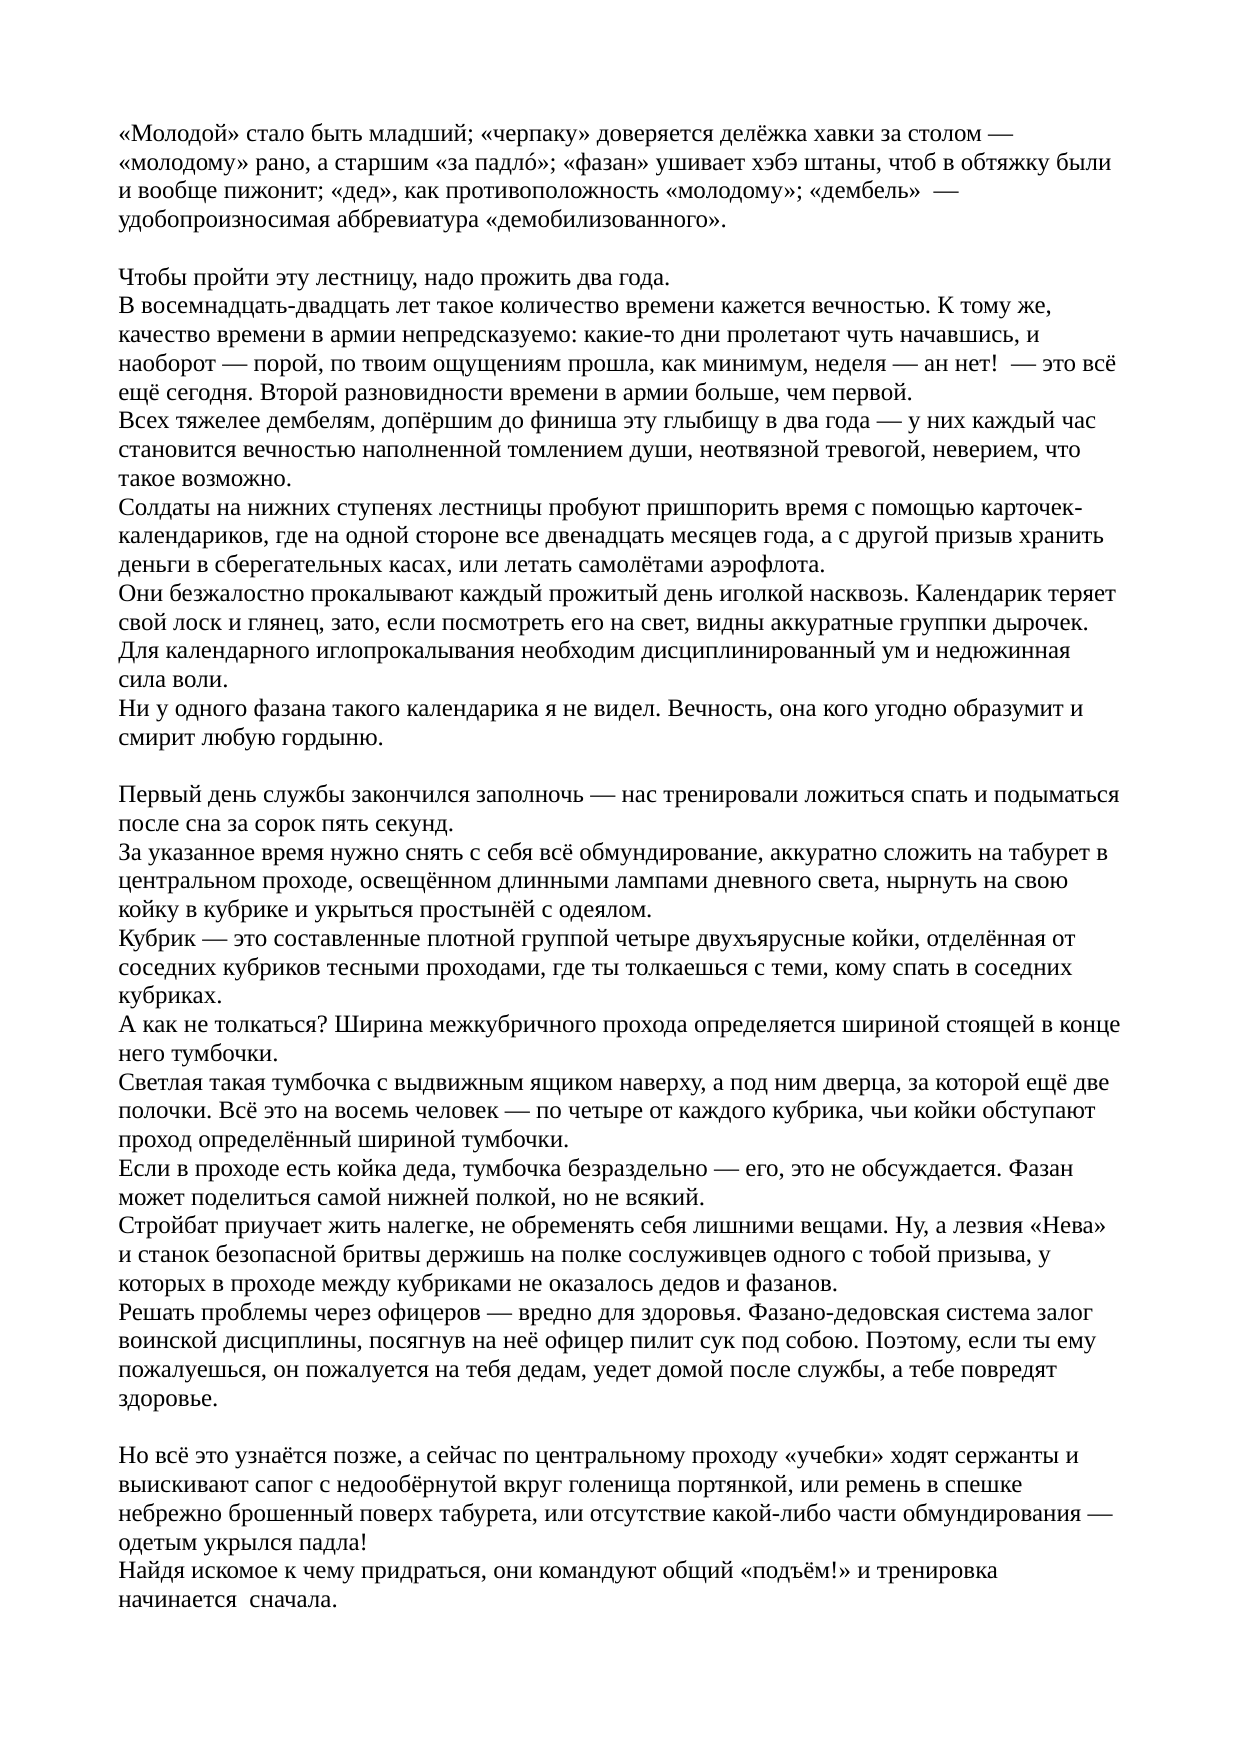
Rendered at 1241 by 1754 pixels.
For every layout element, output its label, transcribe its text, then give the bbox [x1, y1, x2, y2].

text В восемнадцать-двадцать лет такое количество времени кажется вечностью. К тому же, качество времени в армии непредсказуемо: какие-то дни пролетают чуть начавшись, и наоборот — порой, по твоим ощущениям прошла, как минимум, неделя — ан нет! — это всё ещё сегодня. Второй разновидности времени в армии больше, чем первой. [118, 291, 1122, 406]
text Для календарного иглопрокалывания необходим дисциплинированный ум и недюжинная сила воли. [118, 636, 1122, 693]
text Ни у одного фазана такого календарика я не видел. Вечность, она кого угодно образумит и смирит любую гордыню. [118, 693, 1122, 751]
text Всех тяжелее дембелям, допёршим до финиша эту глыбищу в два года — у них каждый час становится вечностью наполненной томлением души, неотвязной тревогой, неверием, что такое возможно. [118, 406, 1122, 492]
text Они безжалостно прокалывают каждый прожитый день иголкой насквозь. Календарик теряет свой лоск и глянец, зато, если посмотреть его на свет, видны аккуратные группки дырочек. [118, 578, 1122, 636]
text Но всё это узнаётся позже, а сейчас по центральному проходу «учебки» ходят сержанты и выискивают сапог с недообёрнутой вкруг голенища портянкой, или ремень в спешке небрежно брошенный поверх табурета, или отсутствие какой-либо части обмундирования — одетым укрылся падла! [118, 1441, 1122, 1556]
text Кубрик — это составленные плотной группой четыре двухъярусные койки, отделённая от соседних кубриков тесными проходами, где ты толкаешься с теми, кому спать в соседних кубриках. [118, 923, 1122, 1009]
text Найдя искомое к чему придраться, они командуют общий «подъём!» и тренировка начинается сначала. [118, 1556, 1122, 1613]
text «Молодой» стало быть младший; «черпаку» доверяется делёжка хавки за столом — «молодому» рано, а старшим «за падлó»; «фазан» ушивает хэбэ штаны, чтоб в обтяжку были и вообще пижонит; «дед», как противоположность «молодому»; «дембель» — удобопроизносимая аббревиатура «демобилизованного». [118, 118, 1122, 233]
text Первый день службы закончился заполночь — нас тренировали ложиться спать и подыматься после сна за сорок пять секунд. [118, 779, 1122, 837]
text Стройбат приучает жить налегке, не обременять себя лишними вещами. Ну, а лезвия «Нева» и станок безопасной бритвы держишь на полке сослуживцев одного с тобой призыва, у которых в проходе между кубриками не оказалось дедов и фазанов. [118, 1211, 1122, 1297]
text А как не толкаться? Ширина межкубричного прохода определяется шириной стоящей в конце него тумбочки. [118, 1009, 1122, 1067]
text Светлая такая тумбочка с выдвижным ящиком наверху, а под ним дверца, за которой ещё две полочки. Всё это на восемь человек — по четыре от каждого кубрика, чьи койки обступают проход определённый шириной тумбочки. [118, 1067, 1122, 1153]
text За указанное время нужно снять с себя всё обмундирование, аккуратно сложить на табурет в центральном проходе, освещённом длинными лампами дневного света, нырнуть на свою койку в кубрике и укрыться простынёй с одеялом. [118, 837, 1122, 923]
text Если в проходе есть койка деда, тумбочка безраздельно — его, это не обсуждается. Фазан может поделиться самой нижней полкой, но не всякий. [118, 1153, 1122, 1211]
text Решать проблемы через офицеров — вредно для здоровья. Фазано-дедовская система залог воинской дисциплины, посягнув на неё офицер пилит сук под собою. Поэтому, если ты ему пожалуешься, он пожалуется на тебя дедам, уедет домой после службы, а тебе повредят здоровье. [118, 1297, 1122, 1412]
text Чтобы пройти эту лестницу, надо прожить два года. [118, 262, 1122, 291]
text Солдаты на нижних ступенях лестницы пробуют пришпорить время с помощью карточек-календариков, где на одной стороне все двенадцать месяцев года, а с другой призыв хранить деньги в сберегательных касах, или летать самолётами аэрофлота. [118, 492, 1122, 578]
